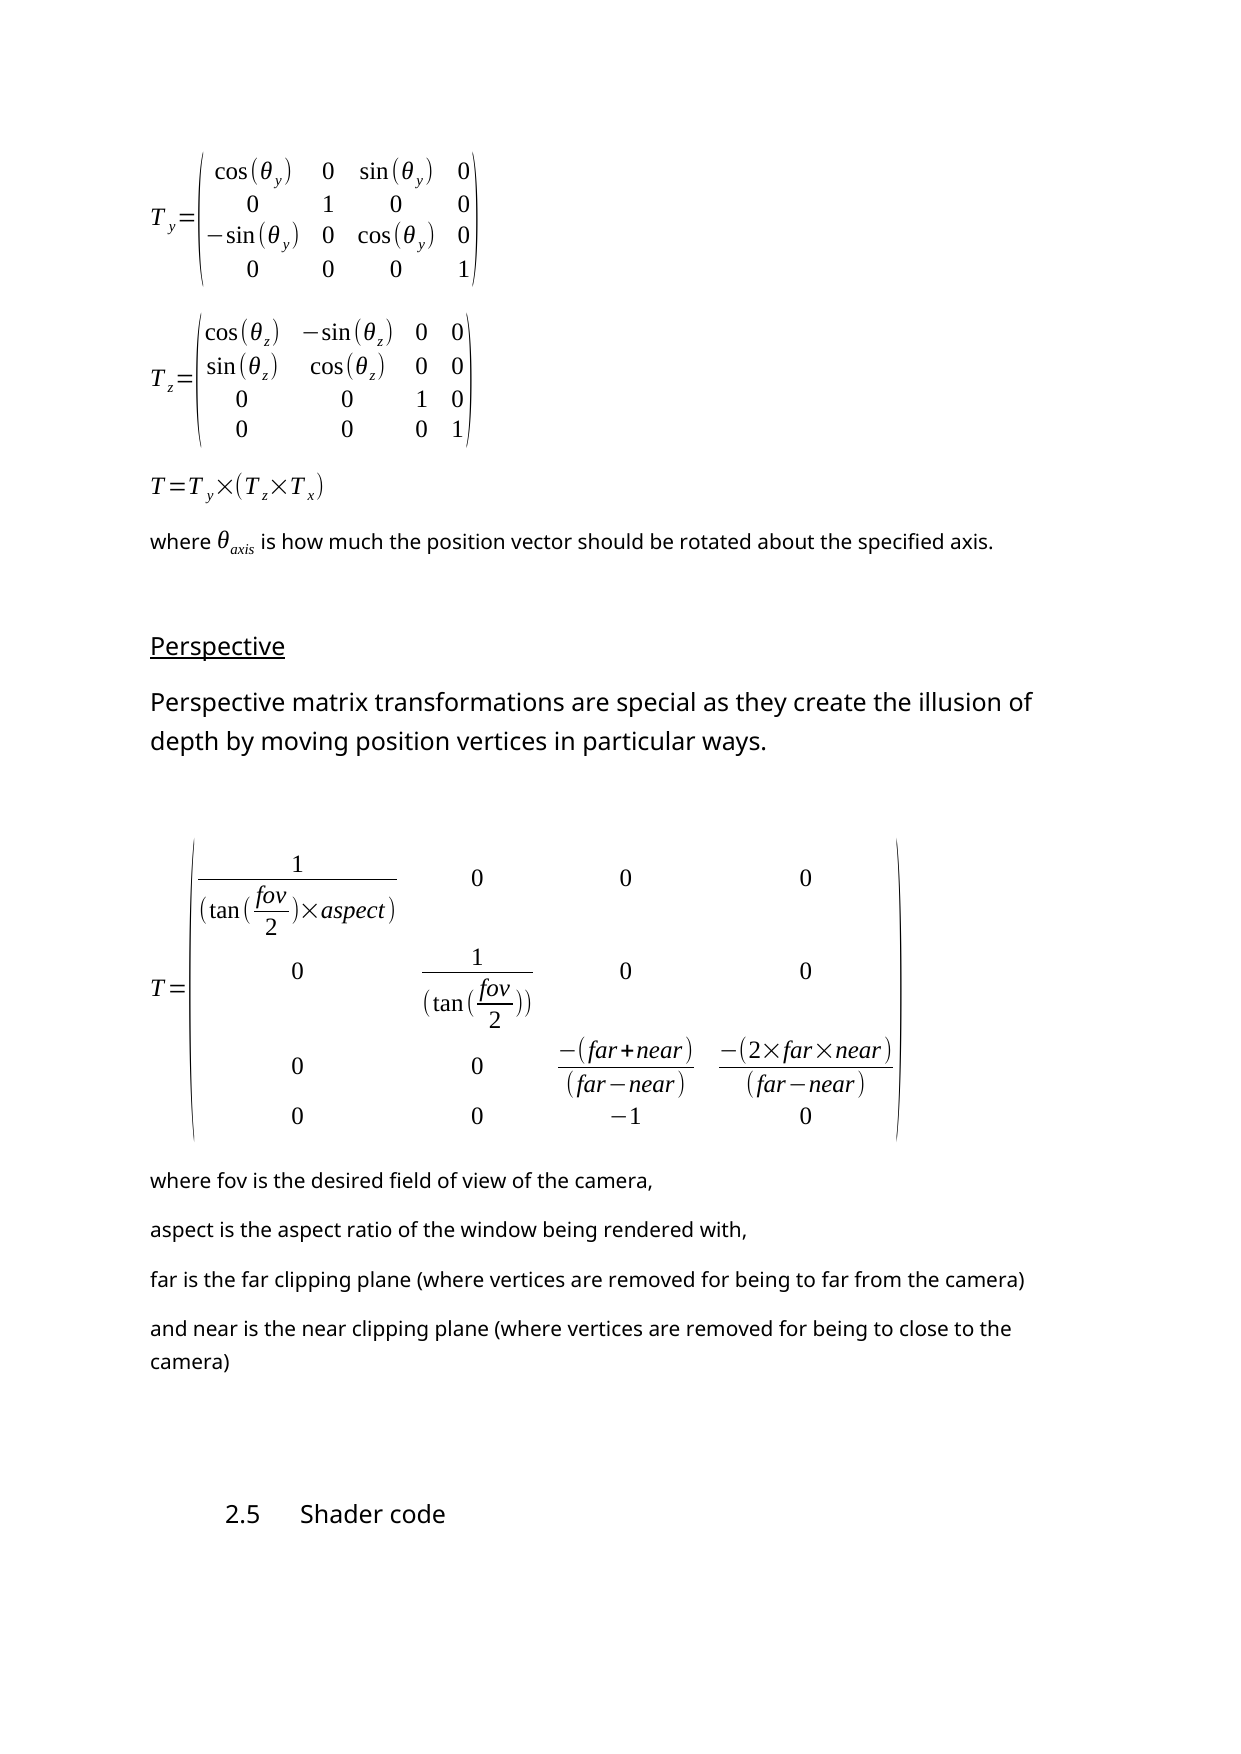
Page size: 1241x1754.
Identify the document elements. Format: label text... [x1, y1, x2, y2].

text aspect is the aspect ratio of the window being rendered with, [150, 1215, 1090, 1244]
text Perspective [150, 628, 1090, 662]
text and near is the near clipping plane (where vertices are removed for being to close to the camera) [150, 1314, 1090, 1376]
text far is the far clipping plane (where vertices are removed for being to far from the camera) [150, 1265, 1090, 1293]
text where fov is the desired field of view of the camera, [150, 1166, 1090, 1194]
text 2.5 Shader code [150, 1496, 1090, 1530]
text Perspective matrix transformations are special as they create the illusion of depth by moving position vertices in particular ways. [150, 684, 1090, 758]
text where is how much the position vector should be rotated about the specified axis. [150, 526, 1090, 557]
